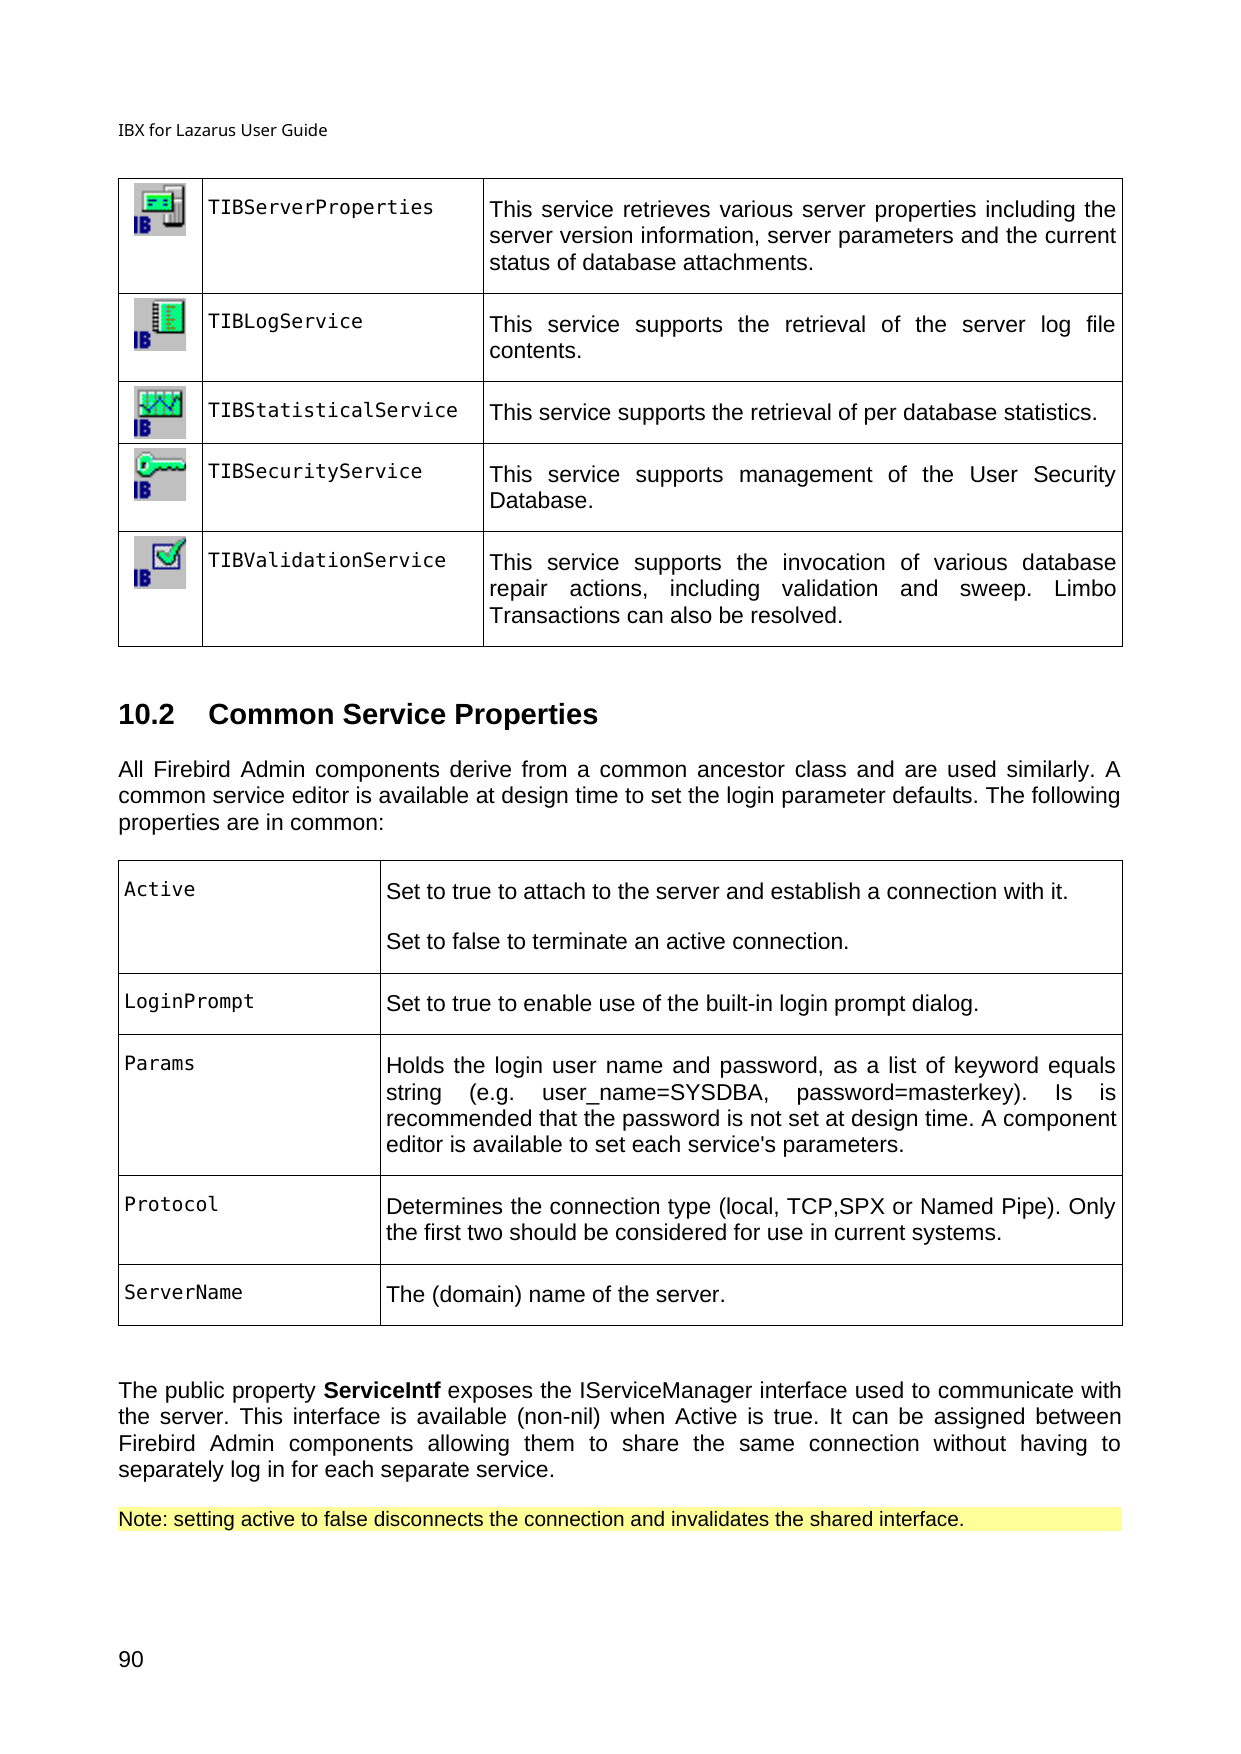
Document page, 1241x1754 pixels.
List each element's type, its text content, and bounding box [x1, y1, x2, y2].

table_cell The (domain) name of the server. [381, 1265, 1122, 1325]
table_header Set to true to attach to the server and establish a connection with it. Set to false to terminate an active connection. [381, 861, 1122, 972]
table_cell Holds the login user name and password, as a list of keyword equals string (e.g. user_name=SYSDBA, password=masterkey). Is is recommended that the password is not set at design time. A component editor is available to set each service's parameters. [381, 1035, 1122, 1175]
table_cell [119, 382, 202, 443]
picture [134, 448, 187, 501]
table_cell [119, 444, 202, 531]
table_cell [119, 179, 202, 293]
table_cell TIBValidationService [203, 532, 483, 646]
text All Firebird Admin components derive from a common ancestor class and are used similarly. A common service editor is available at design time to set the login parameter defaults. The following properties are in common: [118, 756, 1122, 835]
table_cell Protocol [119, 1176, 380, 1263]
subtitle Common Service Properties [118, 697, 1122, 731]
table_cell TIBLogService [203, 294, 483, 381]
table_cell This service supports management of the User Security Database. [484, 444, 1122, 531]
picture [134, 183, 187, 236]
table_cell This service supports the retrieval of per database statistics. [484, 382, 1122, 443]
table_cell [119, 294, 202, 298]
table_header Active [119, 861, 380, 972]
table_cell [119, 299, 202, 381]
text Note: setting active to false disconnects the connection and invalidates the shared interface. [118, 1507, 1122, 1531]
table_cell [119, 532, 202, 646]
table_cell LoginPrompt [119, 974, 380, 1034]
table_cell Params [119, 1035, 380, 1175]
table_cell ServerName [119, 1265, 380, 1325]
table_cell TIBServerProperties [203, 179, 483, 293]
text The public property ServiceIntf exposes the IServiceManager interface used to communicate with the server. This interface is available (non-nil) when Active is true. It can be assigned between Firebird Admin components allowing them to share the same connection without having to separately log in for each separate service. [118, 1377, 1122, 1482]
table_cell TIBStatisticalService [203, 382, 483, 443]
table_cell Set to true to enable use of the built-in login prompt dialog. [381, 974, 1122, 1034]
table_cell This service supports the invocation of various database repair actions, including validation and sweep. Limbo Transactions can also be resolved. [484, 532, 1122, 646]
picture [134, 536, 187, 589]
picture [134, 298, 187, 351]
table_cell This service retrieves various server properties including the server version information, server parameters and the current status of database attachments. [484, 179, 1122, 293]
table_cell TIBSecurityService [203, 444, 483, 531]
table_cell Determines the connection type (local, TCP,SPX or Named Pipe). Only the first two should be considered for use in current systems. [381, 1176, 1122, 1263]
picture [134, 386, 187, 439]
table_cell This service supports the retrieval of the server log file contents. [484, 294, 1122, 381]
